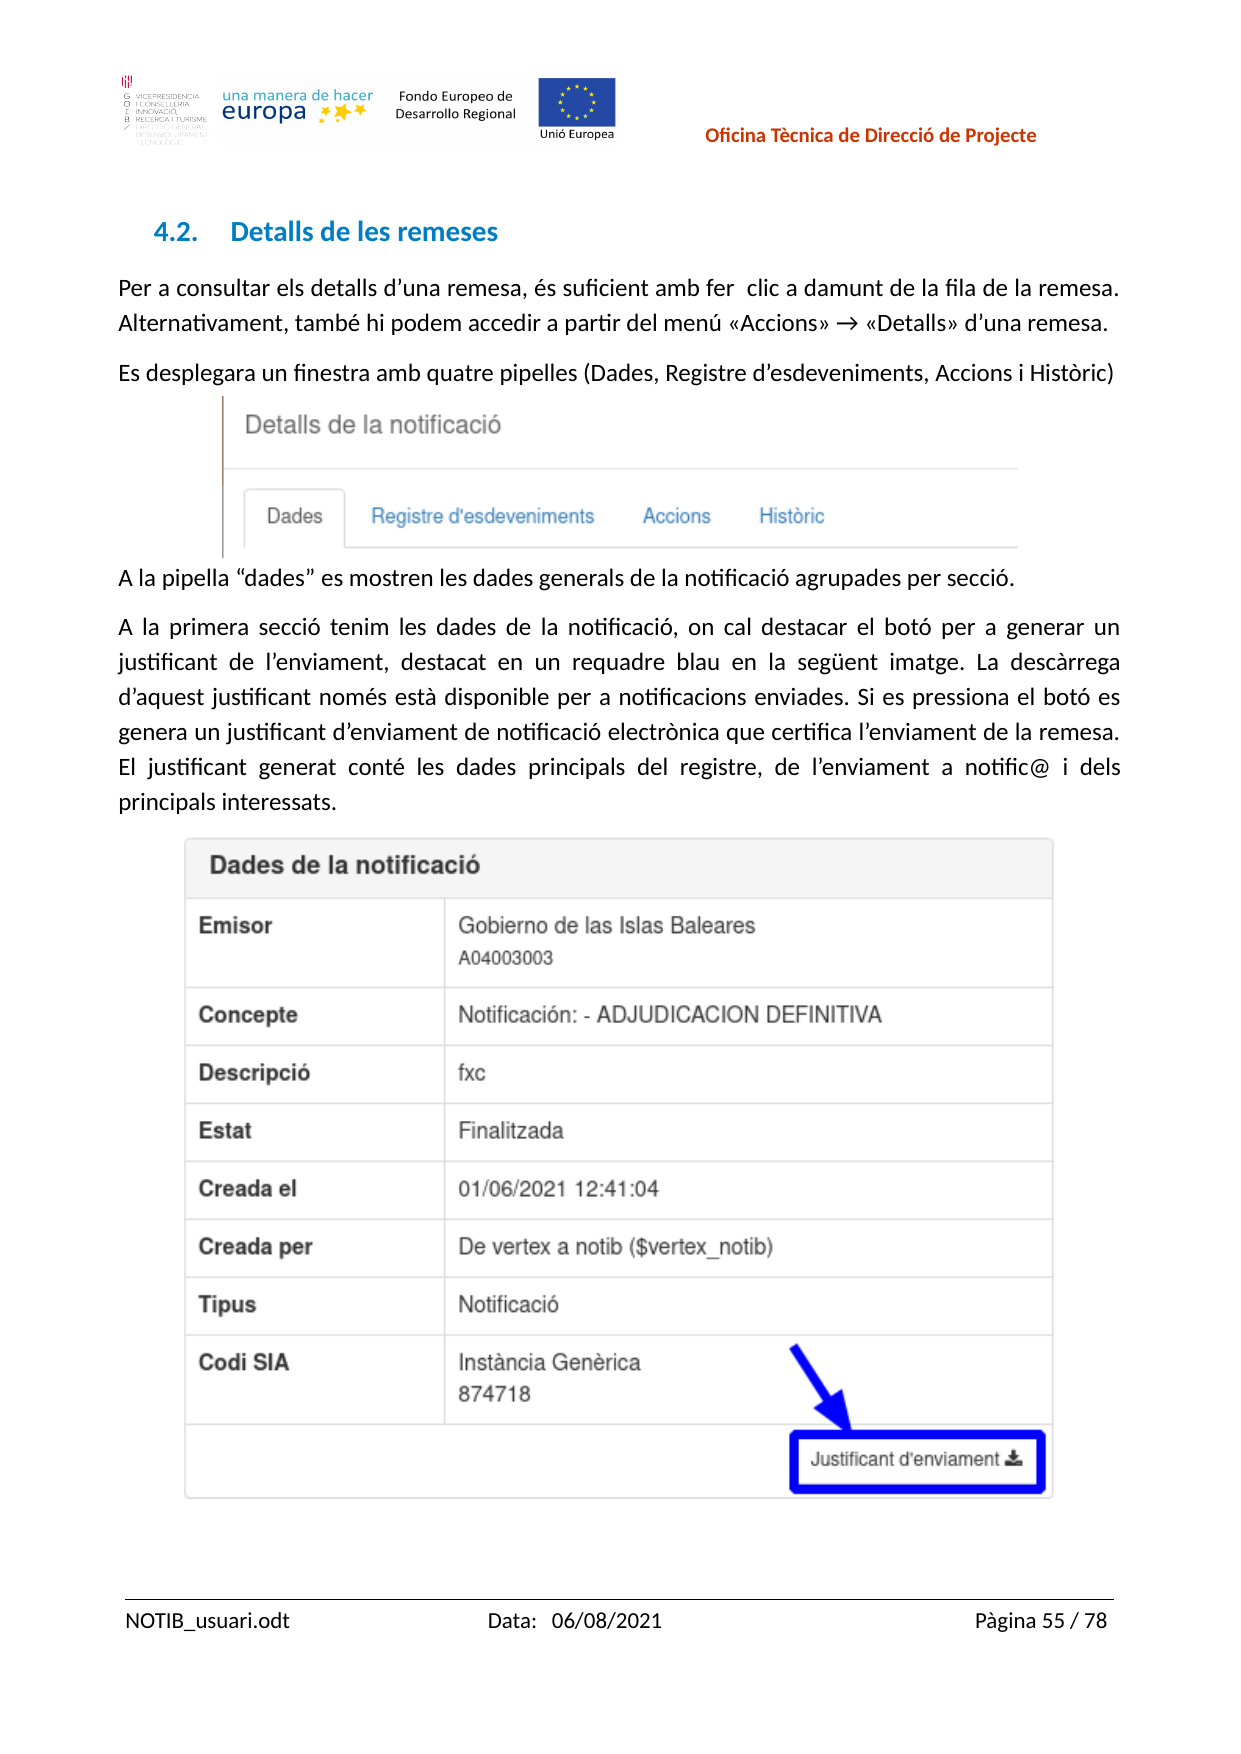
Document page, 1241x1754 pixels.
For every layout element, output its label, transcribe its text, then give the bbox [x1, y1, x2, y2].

text A la pipella “dades” es mostren les dades generals de la notificació agrupades per secció. [118, 558, 1122, 592]
picture [183, 836, 1057, 1499]
text Per a consultar els detalls d’una remesa, és suficient amb fer clic a damunt de la fila de la remesa. Alternativament, també hi podem accedir a partir del menú «Accions» → «Detalls» d’una remesa. [118, 272, 1122, 338]
picture [222, 396, 1018, 558]
text A la primera secció tenim les dades de la notificació, on cal destacar el botó per a generar un justificant de l’enviament, destacat en un requadre blau en la següent imatge. La descàrrega d’aquest justificant només està disponible per a notificacions enviades. Si es pressiona el botó es genera un justificant d’enviament de notificació electrònica que certifica l’enviament de la remesa. El justificant generat conté les dades principals del registre, de l’enviament a notific@ i dels principals interessats. [118, 611, 1122, 817]
subtitle Detalls de les remeses [153, 213, 1122, 249]
picture [219, 73, 621, 147]
picture [118, 73, 213, 147]
text Es desplegara un finestra amb quatre pipelles (Dades, Registre d’esdeveniments, Accions i Històric) [118, 357, 1122, 387]
